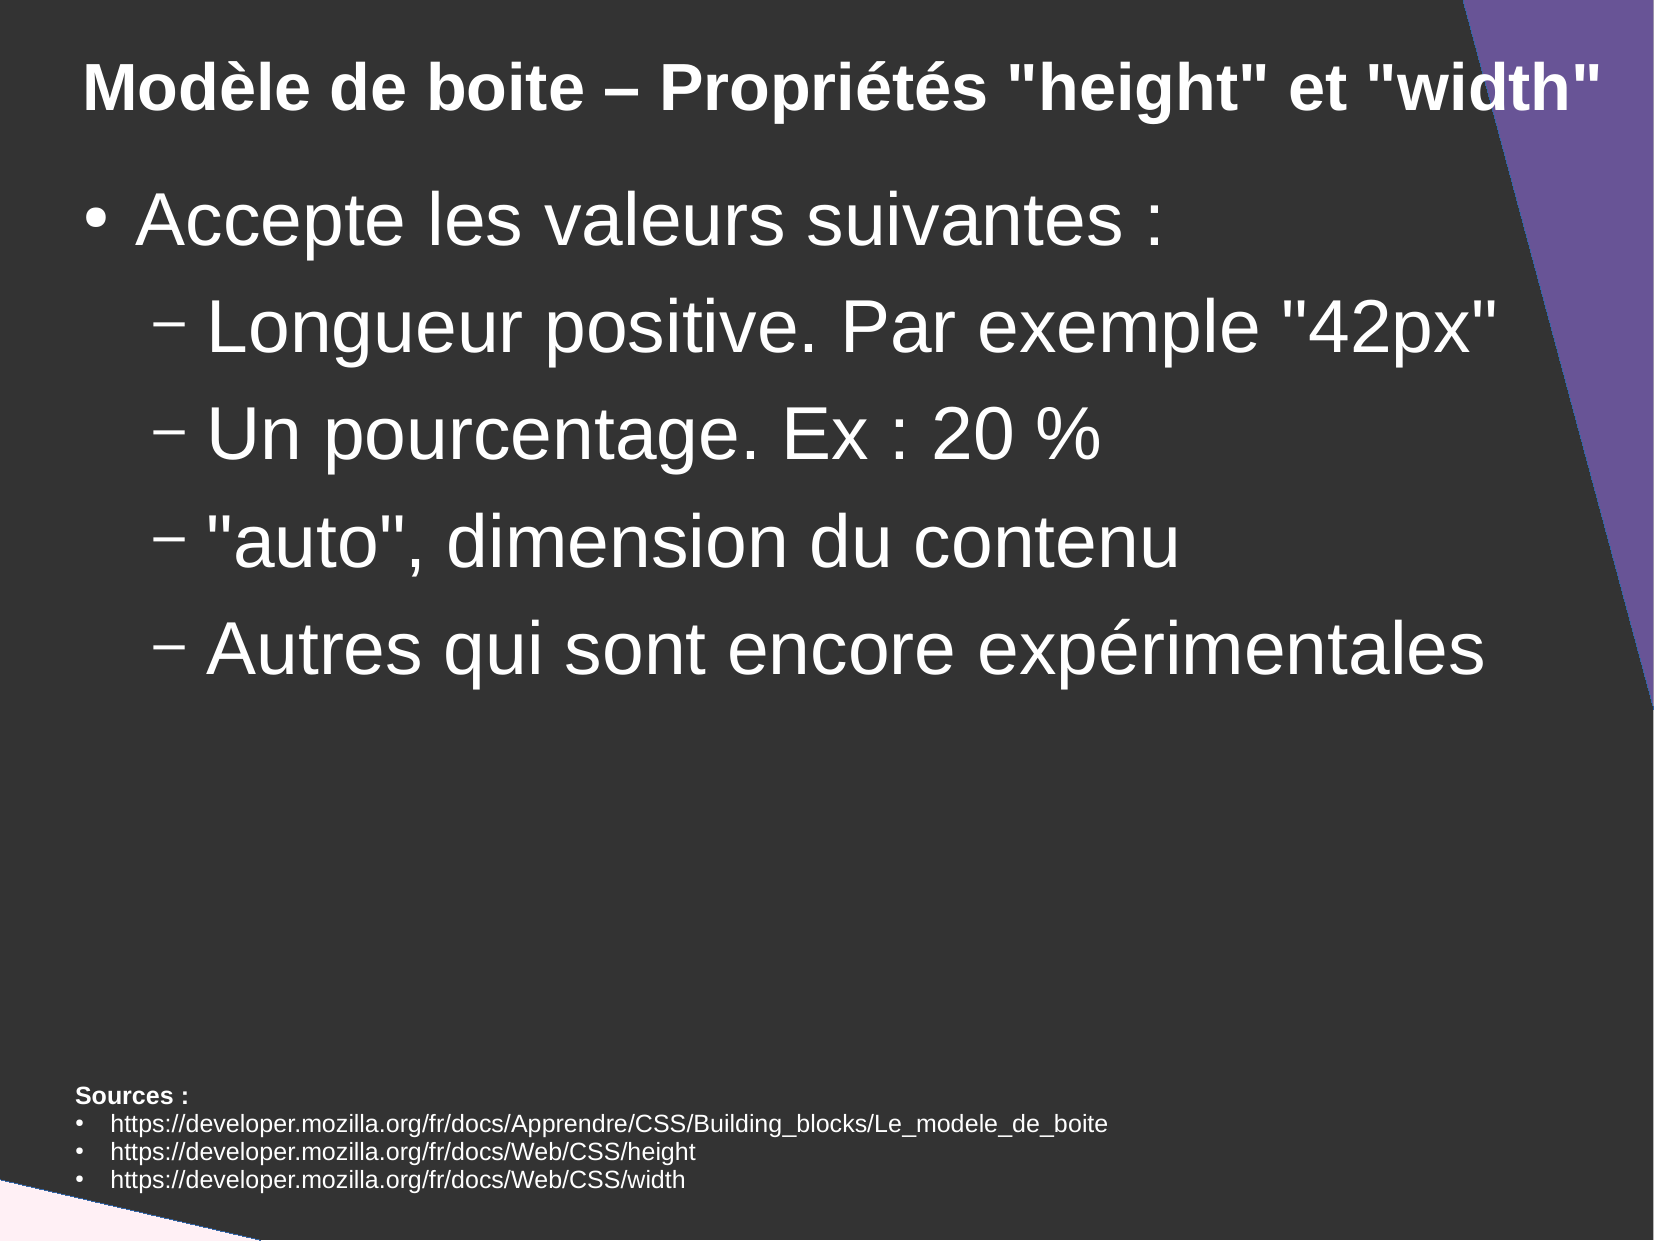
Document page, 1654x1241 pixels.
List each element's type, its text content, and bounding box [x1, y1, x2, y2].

text_box [0, 1179, 265, 1241]
title Modèle de boite – Propriétés "height" et "width" [82, 49, 1607, 130]
text_box [1463, 0, 1654, 710]
list Accepte les valeurs suivantes : Longueur positive. Par exemple "42px" Un pourcentage. Ex : 20 % "auto", dimension du contenu Autres qui sont encore expérimentales [64, 177, 1534, 1060]
text_box Sources : https://developer.mozilla.org/fr/docs/Apprendre/CSS/Building_blocks/Le_modele_de_boite https://developer.mozilla.org/fr/docs/Web/CSS/height https://developer.mozilla.org/fr/docs/Web/CSS/width [60, 1074, 1546, 1230]
